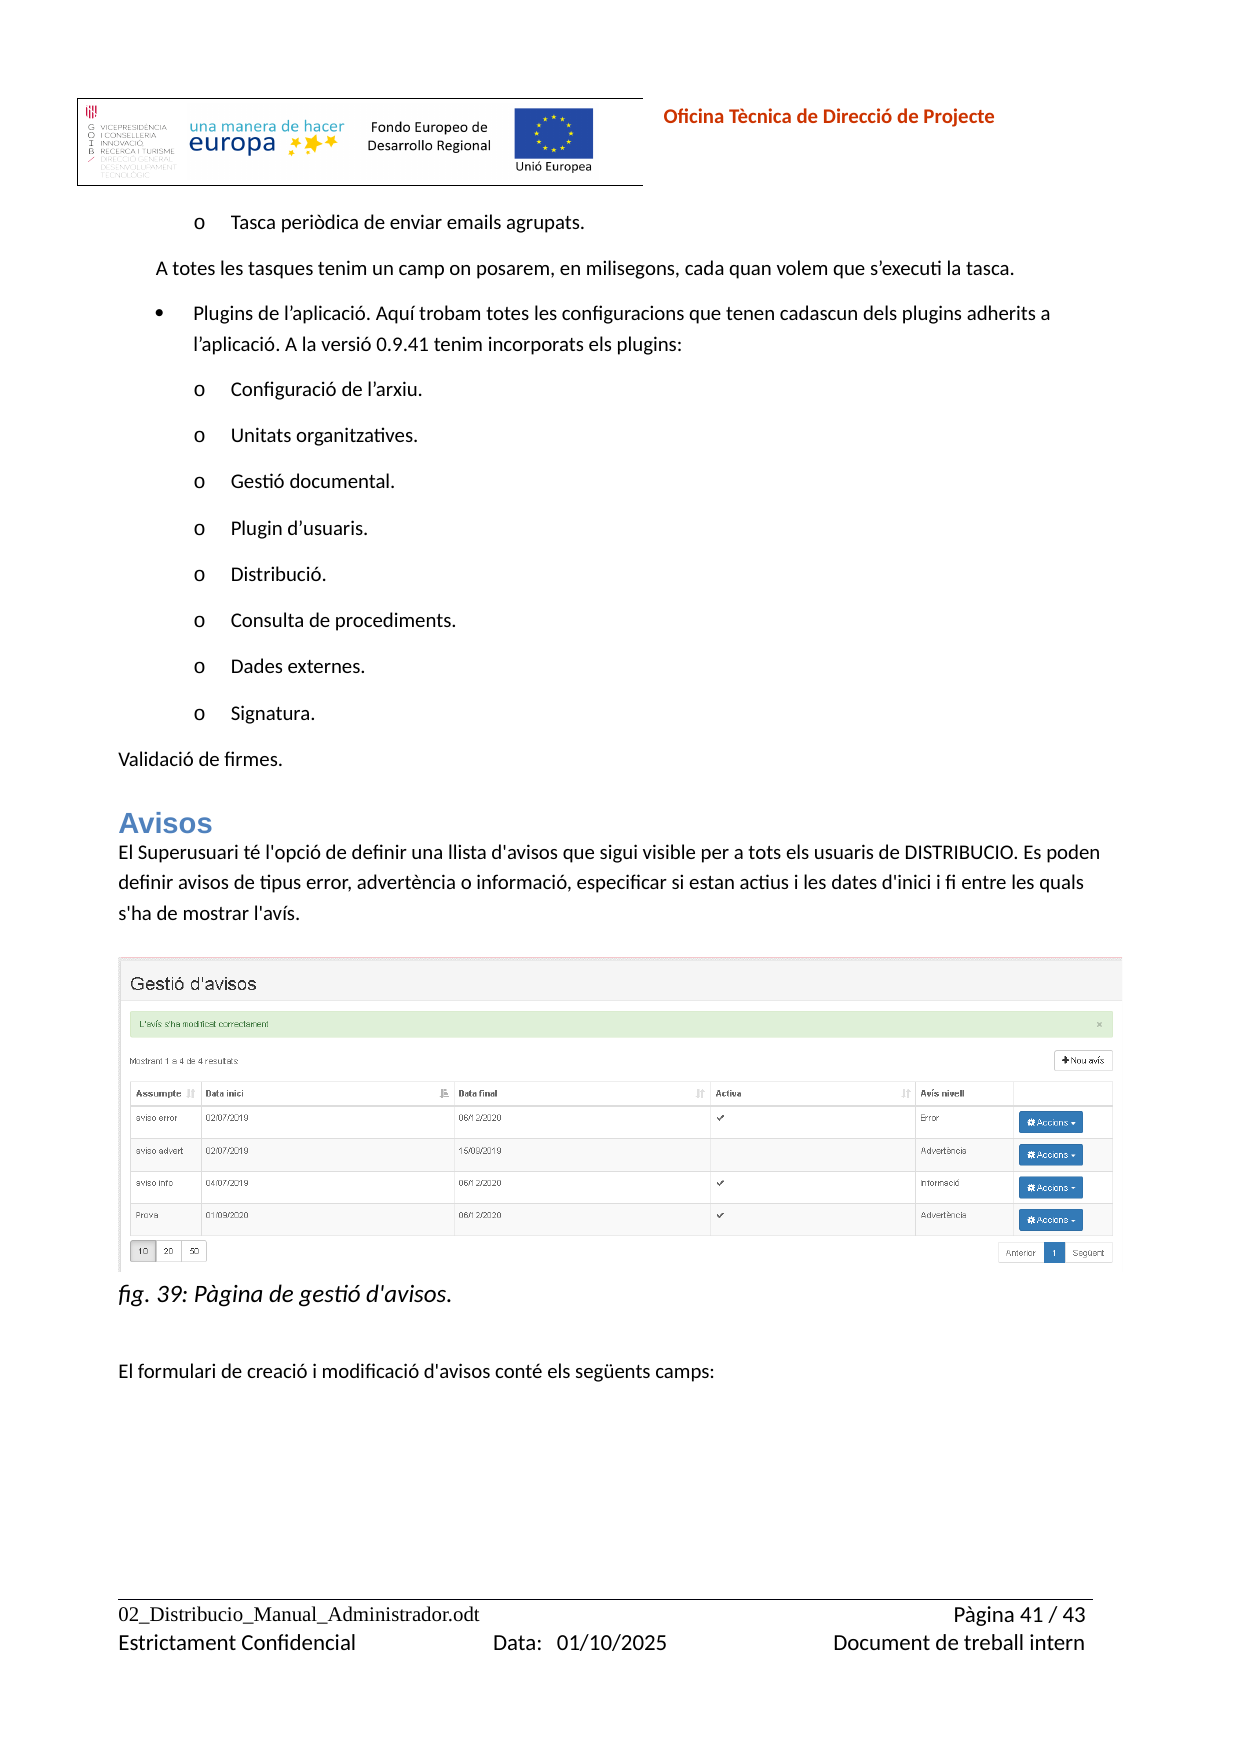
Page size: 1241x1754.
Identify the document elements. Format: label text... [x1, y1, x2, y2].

picture [82, 103, 181, 180]
subtitle Avisos [118, 806, 1122, 839]
list Dades externes. [193, 653, 1122, 680]
picture [187, 103, 599, 180]
text A totes les tasques tenim un camp on posarem, en milisegons, cada quan volem que s’executi la tasca. [156, 256, 1122, 281]
picture [118, 957, 1123, 1272]
list Consulta de procediments. [193, 607, 1122, 634]
list Plugins de l’aplicació. Aquí trobam totes les configuracions que tenen cadascun dels plugins adherits a l’aplicació. A la versió 0.9.41 tenim incorporats els plugins: [156, 301, 1122, 356]
list Gestió documental. [193, 468, 1122, 495]
text El Superusuari té l'opció de definir una llista d'avisos que sigui visible per a tots els usuaris de DISTRIBUCIO. Es poden definir avisos de tipus error, advertència o informació, especificar si estan actius i les dates d'inici i fi entre les quals s'ha de mostrar l'avís. [118, 839, 1122, 925]
list Unitats organitzatives. [193, 422, 1122, 449]
list Plugin d’usuaris. [193, 515, 1122, 541]
list Signatura. [193, 700, 1122, 726]
text Validació de firmes. [118, 746, 1122, 771]
list Tasca periòdica de enviar emails agrupats. [193, 209, 1122, 236]
list Configuració de l’arxiu. [193, 376, 1122, 402]
list Distribució. [193, 561, 1122, 587]
text fig. 39: Pàgina de gestió d'avisos. [118, 1272, 1122, 1309]
text El formulari de creació i modificació d'avisos conté els següents camps: [118, 1359, 1122, 1384]
